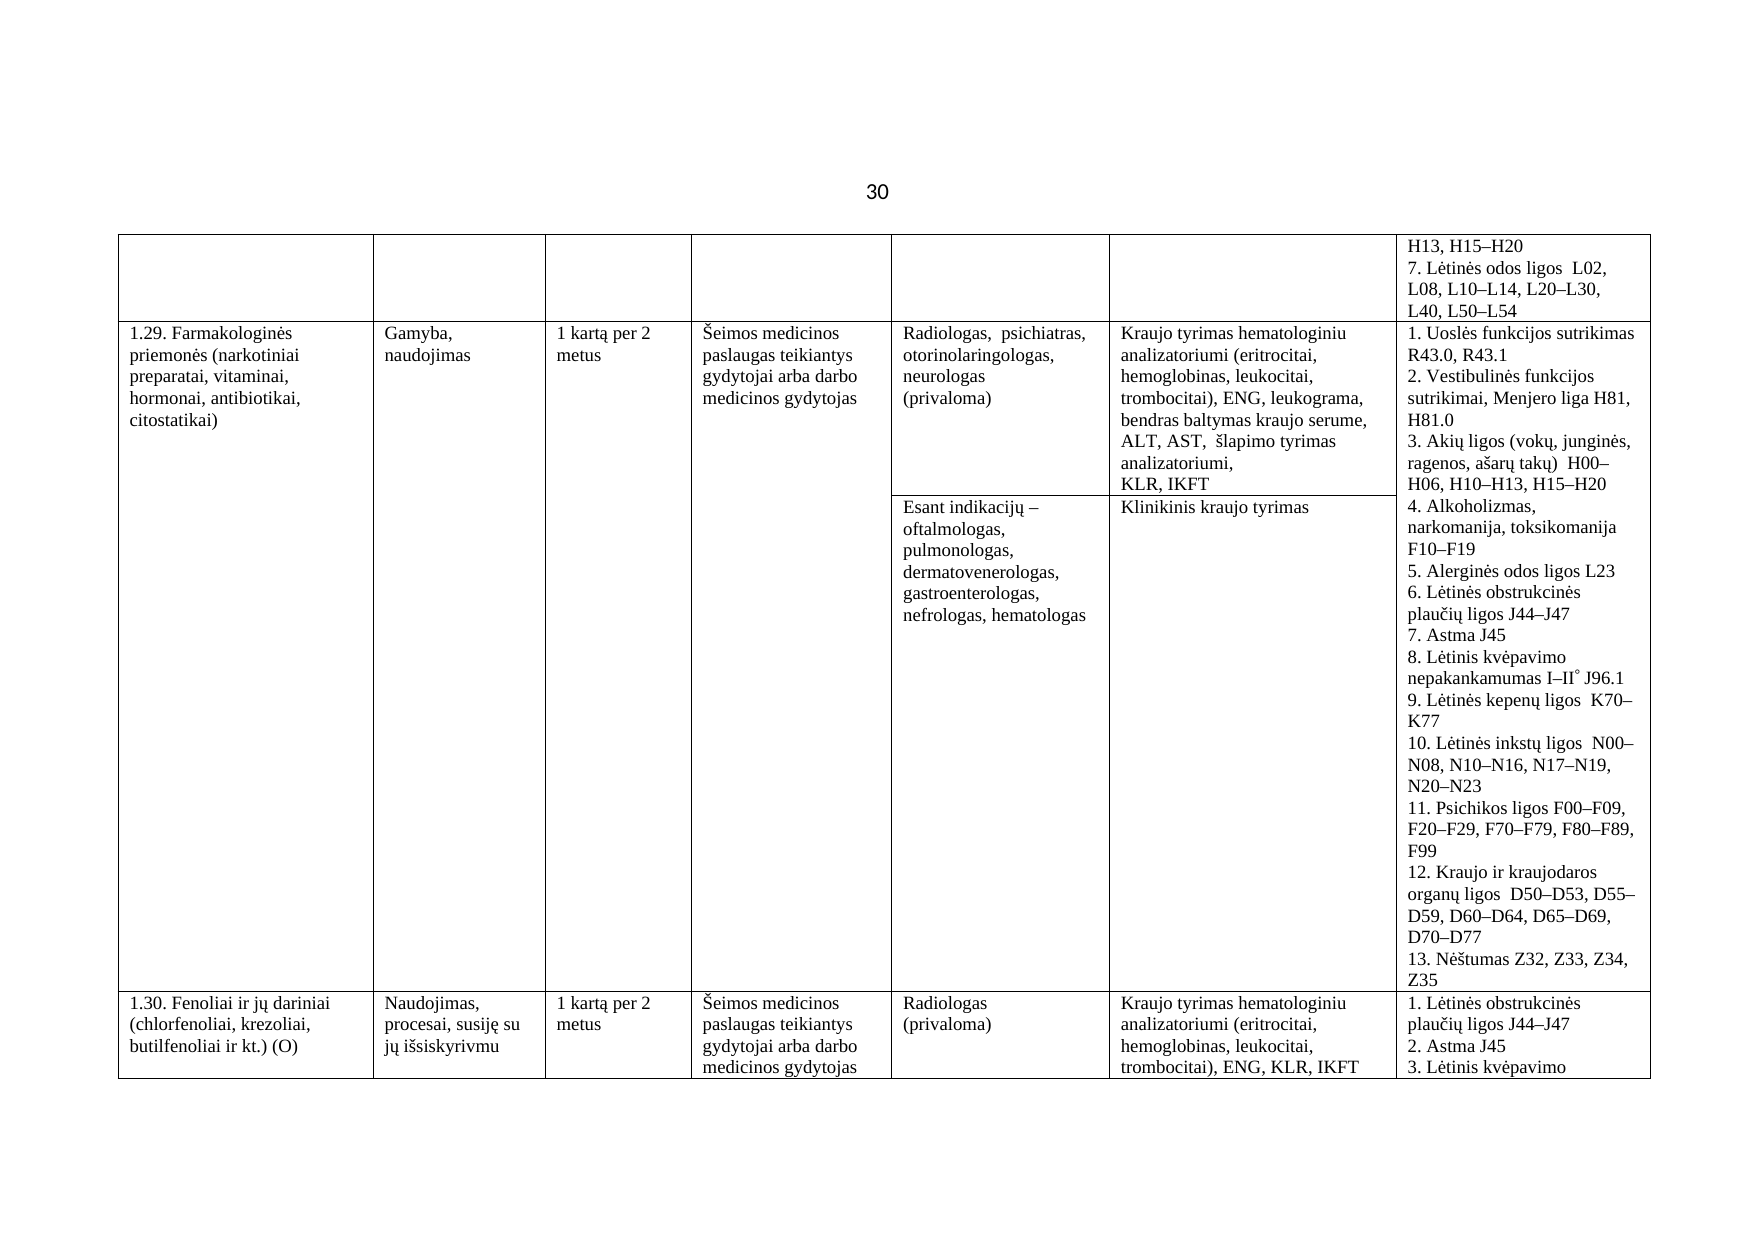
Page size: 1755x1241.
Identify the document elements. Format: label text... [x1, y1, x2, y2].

table_cell Kraujo tyrimas hematologiniu analizatoriumi (eritrocitai, hemoglobinas, leukocitai, trombocitai), ENG, KLR, IKFT [1110, 992, 1396, 1078]
table_cell Radiologas (privaloma) [892, 992, 1109, 1078]
table_cell Esant indikacijų – oftalmologas, pulmonologas, dermatovenerologas, gastroenterologas, nefrologas, hematologas [892, 496, 1109, 991]
table_cell [892, 235, 1109, 321]
table_cell 1. Lėtinės obstrukcinės plaučių ligos J44–J47 2. Astma J45 3. Lėtinis kvėpavimo [1397, 992, 1650, 1078]
table_cell 1 kartą per 2 metus [546, 992, 691, 1078]
table_cell [374, 235, 545, 321]
table_cell Šeimos medicinos paslaugas teikiantys gydytojai arba darbo medicinos gydytojas [692, 992, 891, 1078]
table_cell Klinikinis kraujo tyrimas [1110, 496, 1396, 991]
table_cell Naudojimas, procesai, susiję su jų išsiskyrivmu [374, 992, 545, 1078]
table_cell Kraujo tyrimas hematologiniu analizatoriumi (eritrocitai, hemoglobinas, leukocitai, trombocitai), ENG, leukograma, bendras baltymas kraujo serume, ALT, AST, šlapimo tyrimas analizatoriumi, KLR, IKFT [1110, 322, 1396, 495]
table_cell [692, 235, 891, 321]
table_cell [546, 235, 691, 321]
table_cell Šeimos medicinos paslaugas teikiantys gydytojai arba darbo medicinos gydytojas [692, 322, 891, 991]
table_cell 1.30. Fenoliai ir jų dariniai (chlorfenoliai, krezoliai, butilfenoliai ir kt.) (O) [119, 992, 373, 1078]
table_cell H13, H15–H20 7. Lėtinės odos ligos L02, L08, L10–L14, L20–L30, L40, L50–L54 [1397, 235, 1650, 321]
table_cell 1. Uoslės funkcijos sutrikimas R43.0, R43.1 2. Vestibulinės funkcijos sutrikimai, Menjero liga H81, H81.0 3. Akių ligos (vokų, junginės, ragenos, ašarų takų) H00–H06, H10–H13, H15–H20 4. Alkoholizmas, narkomanija, toksikomanija F10–F19 5. Alerginės odos ligos L23 6. Lėtinės obstrukcinės plaučių ligos J44–J47 7. Astma J45 8. Lėtinis kvėpavimo nepakankamumas I–II J96.1 9. Lėtinės kepenų ligos K70–K77 10. Lėtinės inkstų ligos N00–N08, N10–N16, N17–N19, N20–N23 11. Psichikos ligos F00–F09, F20–F29, F70–F79, F80–F89, F99 12. Kraujo ir kraujodaros organų ligos D50–D53, D55–D59, D60–D64, D65–D69, D70–D77 13. Nėštumas Z32, Z33, Z34, Z35 [1397, 322, 1650, 991]
table_cell Radiologas, psichiatras, otorinolaringologas, neurologas (privaloma) [892, 322, 1109, 495]
table_cell [119, 235, 373, 321]
table_cell 1 kartą per 2 metus [546, 322, 691, 991]
table_cell Gamyba, naudojimas [374, 322, 545, 991]
table_cell [1110, 235, 1396, 321]
table_cell 1.29. Farmakologinės priemonės (narkotiniai preparatai, vitaminai, hormonai, antibiotikai, citostatikai) [119, 322, 373, 991]
